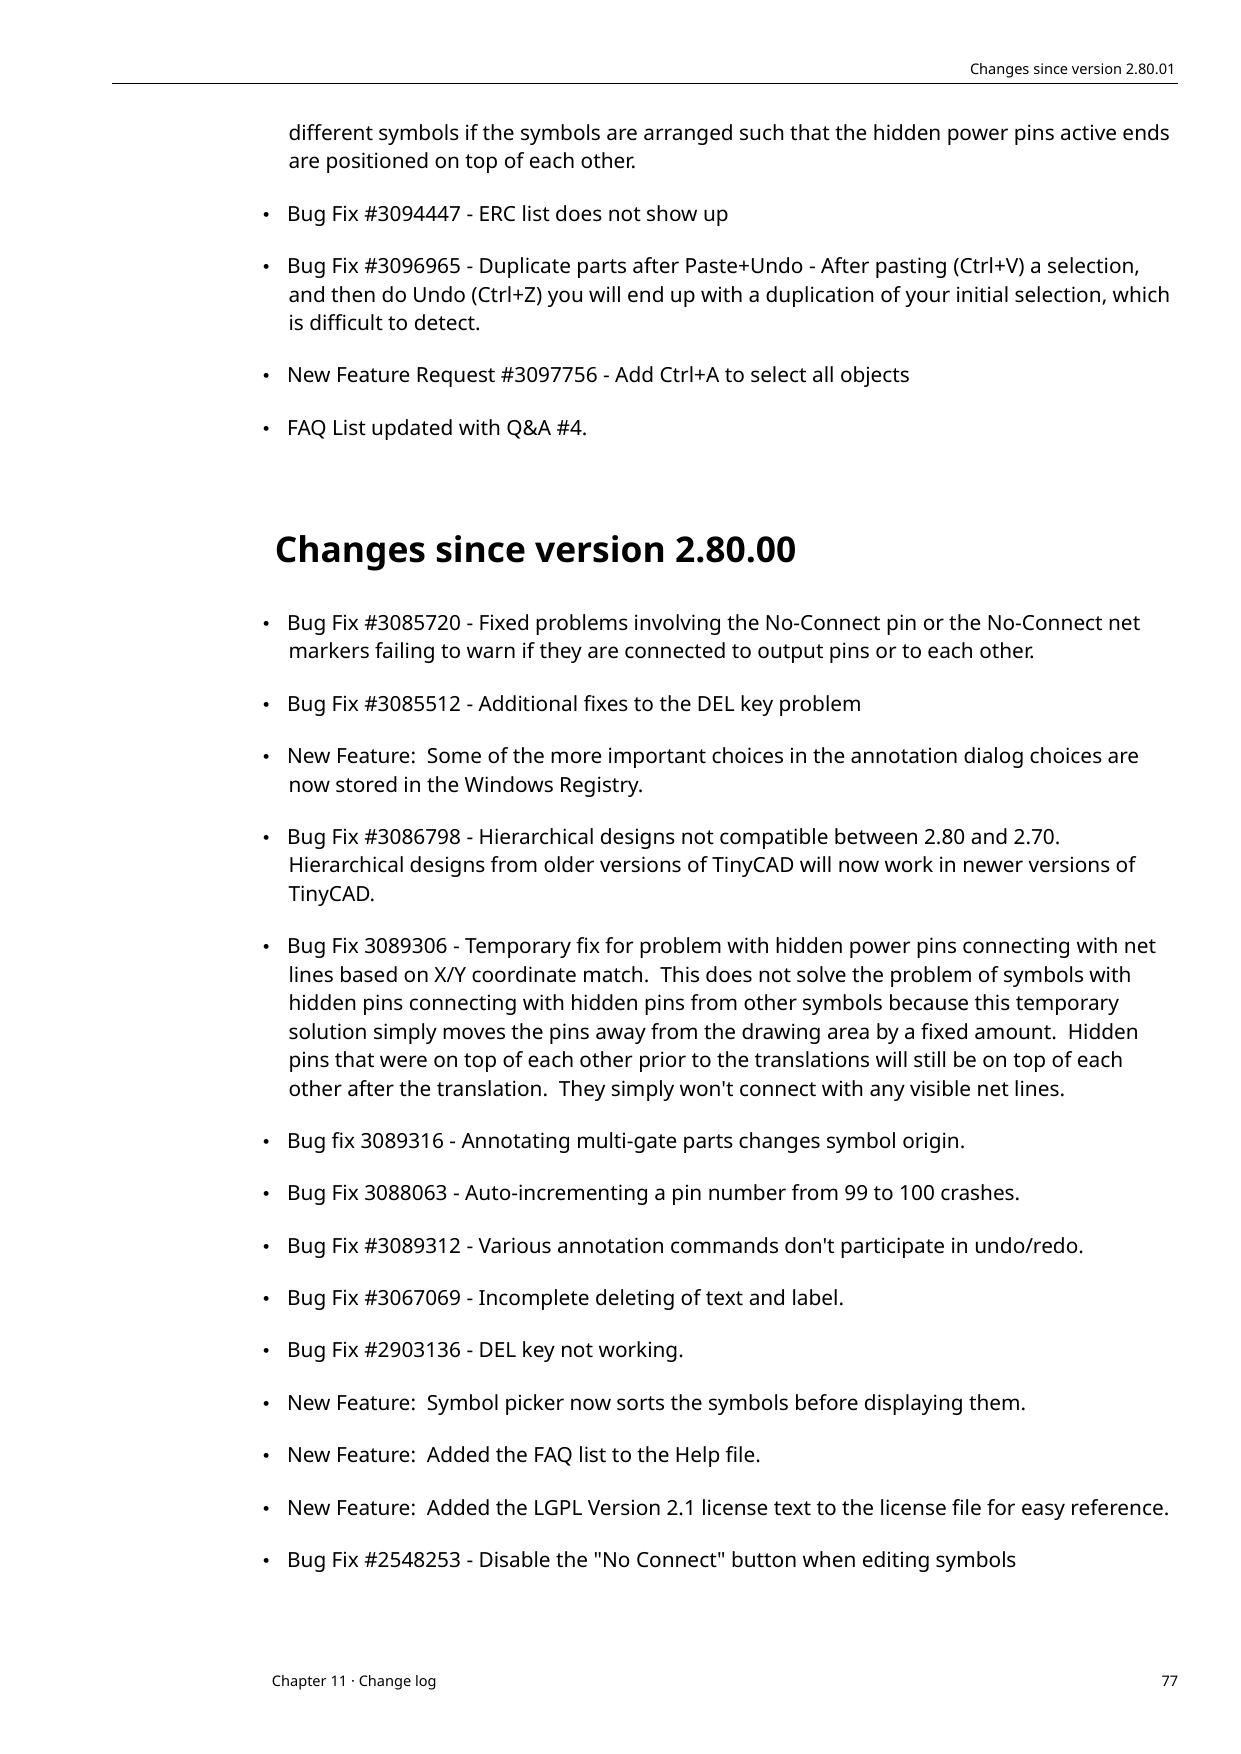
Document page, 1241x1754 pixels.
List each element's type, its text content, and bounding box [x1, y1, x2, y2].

list Bug Fix #3086798 - Hierarchical designs not compatible between 2.80 and 2.70. Hierarchical designs from older versions of TinyCAD will now work in newer versions of TinyCAD. [263, 822, 1178, 907]
list Bug Fix #2548253 - Disable the "No Connect" button when editing symbols [263, 1545, 1178, 1574]
list different symbols if the symbols are arranged such that the hidden power pins active ends are positioned on top of each other. [263, 118, 1178, 175]
list Bug Fix #3089312 - Various annotation commands don't participate in undo/redo. [263, 1231, 1178, 1259]
subtitle Changes since version 2.80.00 [274, 524, 1178, 572]
list Bug Fix #3096965 - Duplicate parts after Paste+Undo - After pasting (Ctrl+V) a selection, and then do Undo (Ctrl+Z) you will end up with a duplication of your initial selection, which is difficult to detect. [263, 251, 1178, 337]
list Bug Fix 3088063 - Auto-incrementing a pin number from 99 to 100 crashes. [263, 1178, 1178, 1207]
list Bug Fix #3085720 - Fixed problems involving the No-Connect pin or the No-Connect net markers failing to warn if they are connected to output pins or to each other. [263, 608, 1178, 665]
list FAQ List updated with Q&A #4. [263, 413, 1178, 441]
list Bug Fix #3085512 - Additional fixes to the DEL key problem [263, 689, 1178, 717]
list Bug Fix #3094447 - ERC list does not show up [263, 199, 1178, 227]
list New Feature Request #3097756 - Add Ctrl+A to select all objects [263, 361, 1178, 389]
list Bug Fix #3067069 - Incomplete deleting of text and label. [263, 1283, 1178, 1312]
list Bug fix 3089316 - Annotating multi-gate parts changes symbol origin. [263, 1126, 1178, 1154]
list Bug Fix #2903136 - DEL key not working. [263, 1336, 1178, 1364]
list New Feature: Some of the more important choices in the annotation dialog choices are now stored in the Windows Registry. [263, 741, 1178, 798]
list Bug Fix 3089306 - Temporary fix for problem with hidden power pins connecting with net lines based on X/Y coordinate match. This does not solve the problem of symbols with hidden pins connecting with hidden pins from other symbols because this temporary solution simply moves the pins away from the drawing area by a fixed amount. Hidden pins that were on top of each other prior to the translations will still be on top of each other after the translation. They simply won't connect with any visible net lines. [263, 931, 1178, 1102]
list New Feature: Added the LGPL Version 2.1 license text to the license file for easy reference. [263, 1493, 1178, 1521]
list New Feature: Symbol picker now sorts the symbols before displaying them. [263, 1388, 1178, 1416]
list New Feature: Added the FAQ list to the Help file. [263, 1440, 1178, 1469]
